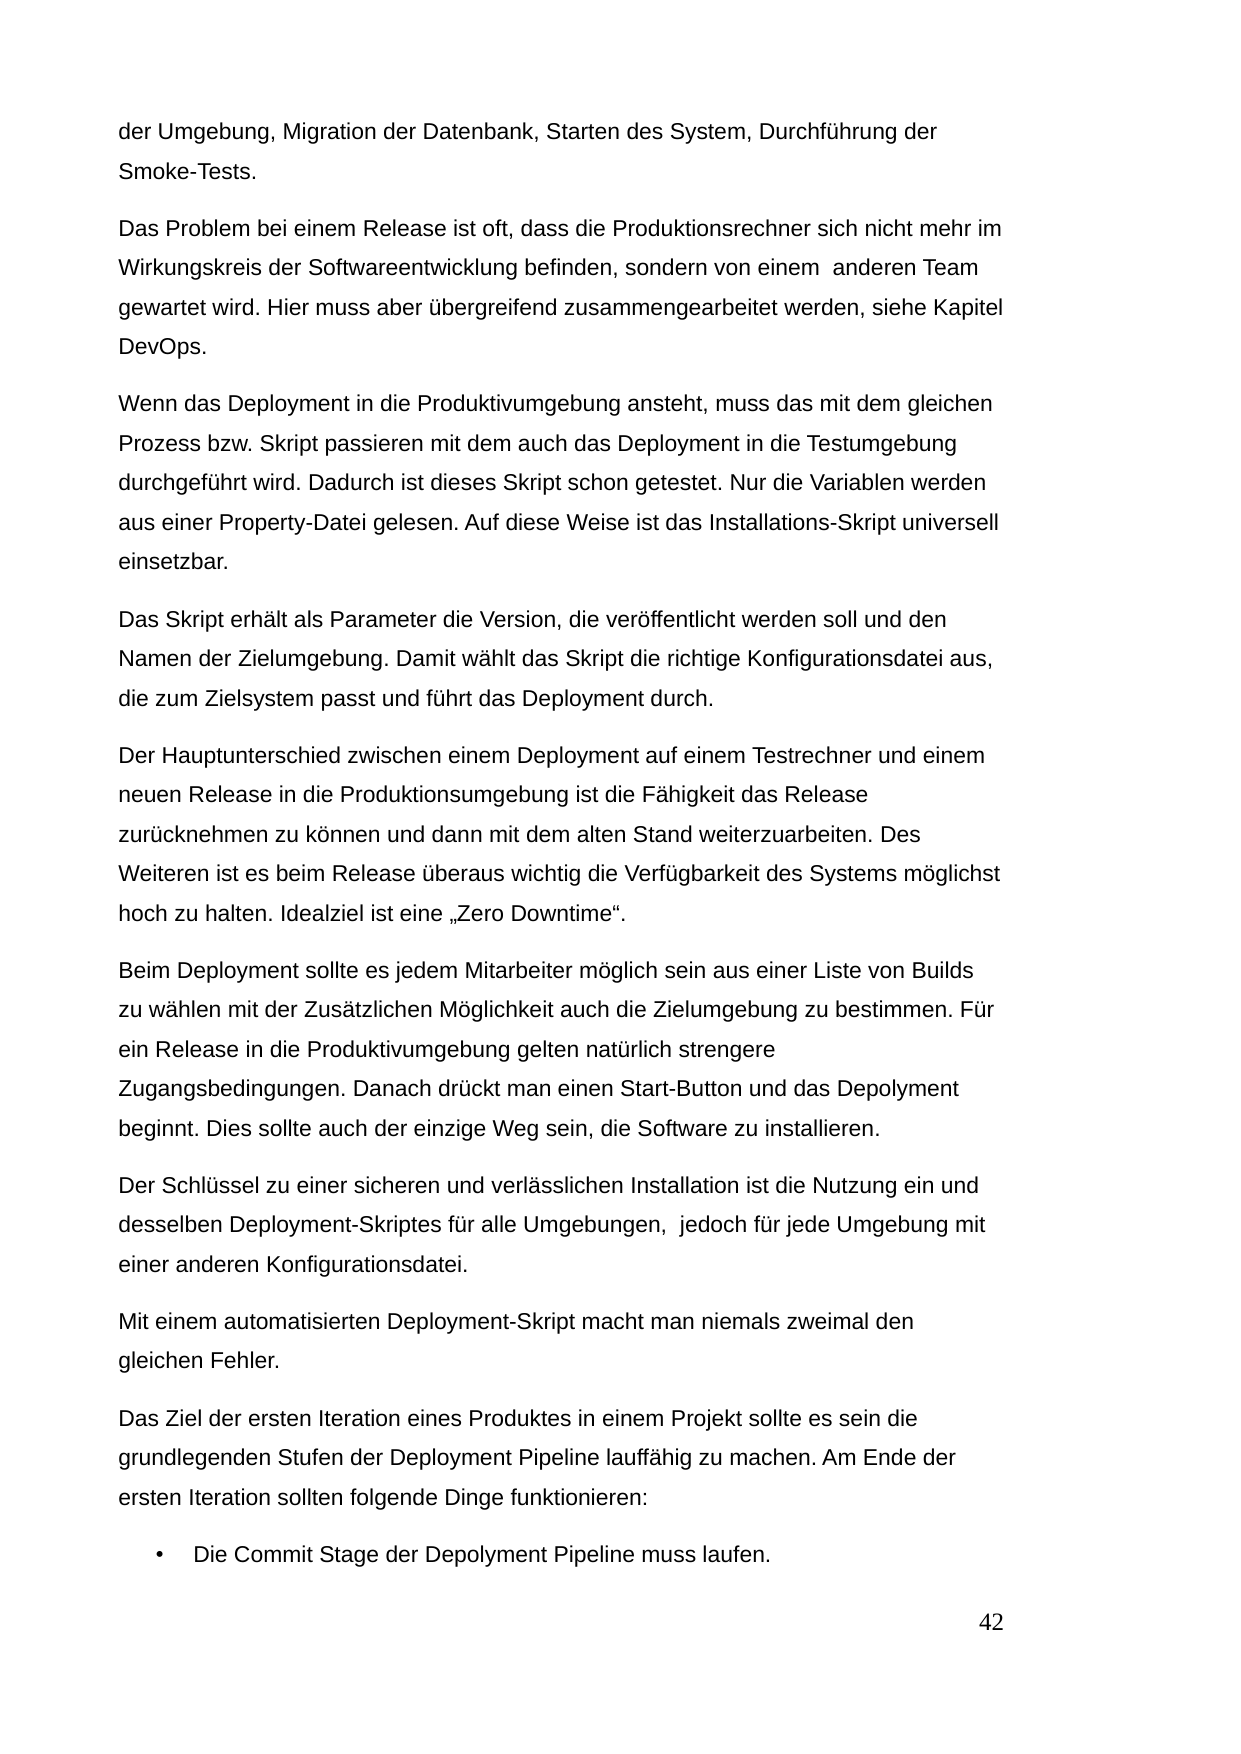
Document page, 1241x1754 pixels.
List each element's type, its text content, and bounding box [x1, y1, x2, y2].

text Das Problem bei einem Release ist oft, dass die Produktionsrechner sich nicht mehr im Wirkungskreis der Softwareentwicklung befinden, sondern von einem anderen Team gewartet wird. Hier muss aber übergreifend zusammengearbeitet werden, siehe Kapitel DevOps. [118, 215, 1004, 359]
text Der Schlüssel zu einer sicheren und verlässlichen Installation ist die Nutzung ein und desselben Deployment-Skriptes für alle Umgebungen, jedoch für jede Umgebung mit einer anderen Konfigurationsdatei. [118, 1172, 1004, 1277]
text Das Skript erhält als Parameter die Version, die veröffentlicht werden soll und den Namen der Zielumgebung. Damit wählt das Skript die richtige Konfigurationsdatei aus, die zum Zielsystem passt und führt das Deployment durch. [118, 606, 1004, 711]
text Mit einem automatisierten Deployment-Skript macht man niemals zweimal den gleichen Fehler. [118, 1308, 1004, 1374]
text Beim Deployment sollte es jedem Mitarbeiter möglich sein aus einer Liste von Builds zu wählen mit der Zusätzlichen Möglichkeit auch die Zielumgebung zu bestimmen. Für ein Release in die Produktivumgebung gelten natürlich strengere Zugangsbedingungen. Danach drückt man einen Start-Button und das Depolyment beginnt. Dies sollte auch der einzige Weg sein, die Software zu installieren. [118, 957, 1004, 1141]
text der Umgebung, Migration der Datenbank, Starten des System, Durchführung der Smoke-Tests. [118, 118, 1004, 184]
list Die Commit Stage der Depolyment Pipeline muss laufen. [156, 1541, 1004, 1567]
text Wenn das Deployment in die Produktivumgebung ansteht, muss das mit dem gleichen Prozess bzw. Skript passieren mit dem auch das Deployment in die Testumgebung durchgeführt wird. Dadurch ist dieses Skript schon getestet. Nur die Variablen werden aus einer Property-Datei gelesen. Auf diese Weise ist das Installations-Skript universell einsetzbar. [118, 390, 1004, 575]
text Das Ziel der ersten Iteration eines Produktes in einem Projekt sollte es sein die grundlegenden Stufen der Deployment Pipeline lauffähig zu machen. Am Ende der ersten Iteration sollten folgende Dinge funktionieren: [118, 1405, 1004, 1510]
text Der Hauptunterschied zwischen einem Deployment auf einem Testrechner und einem neuen Release in die Produktionsumgebung ist die Fähigkeit das Release zurücknehmen zu können und dann mit dem alten Stand weiterzuarbeiten. Des Weiteren ist es beim Release überaus wichtig die Verfügbarkeit des Systems möglichst hoch zu halten. Idealziel ist eine „Zero Downtime“. [118, 742, 1004, 926]
